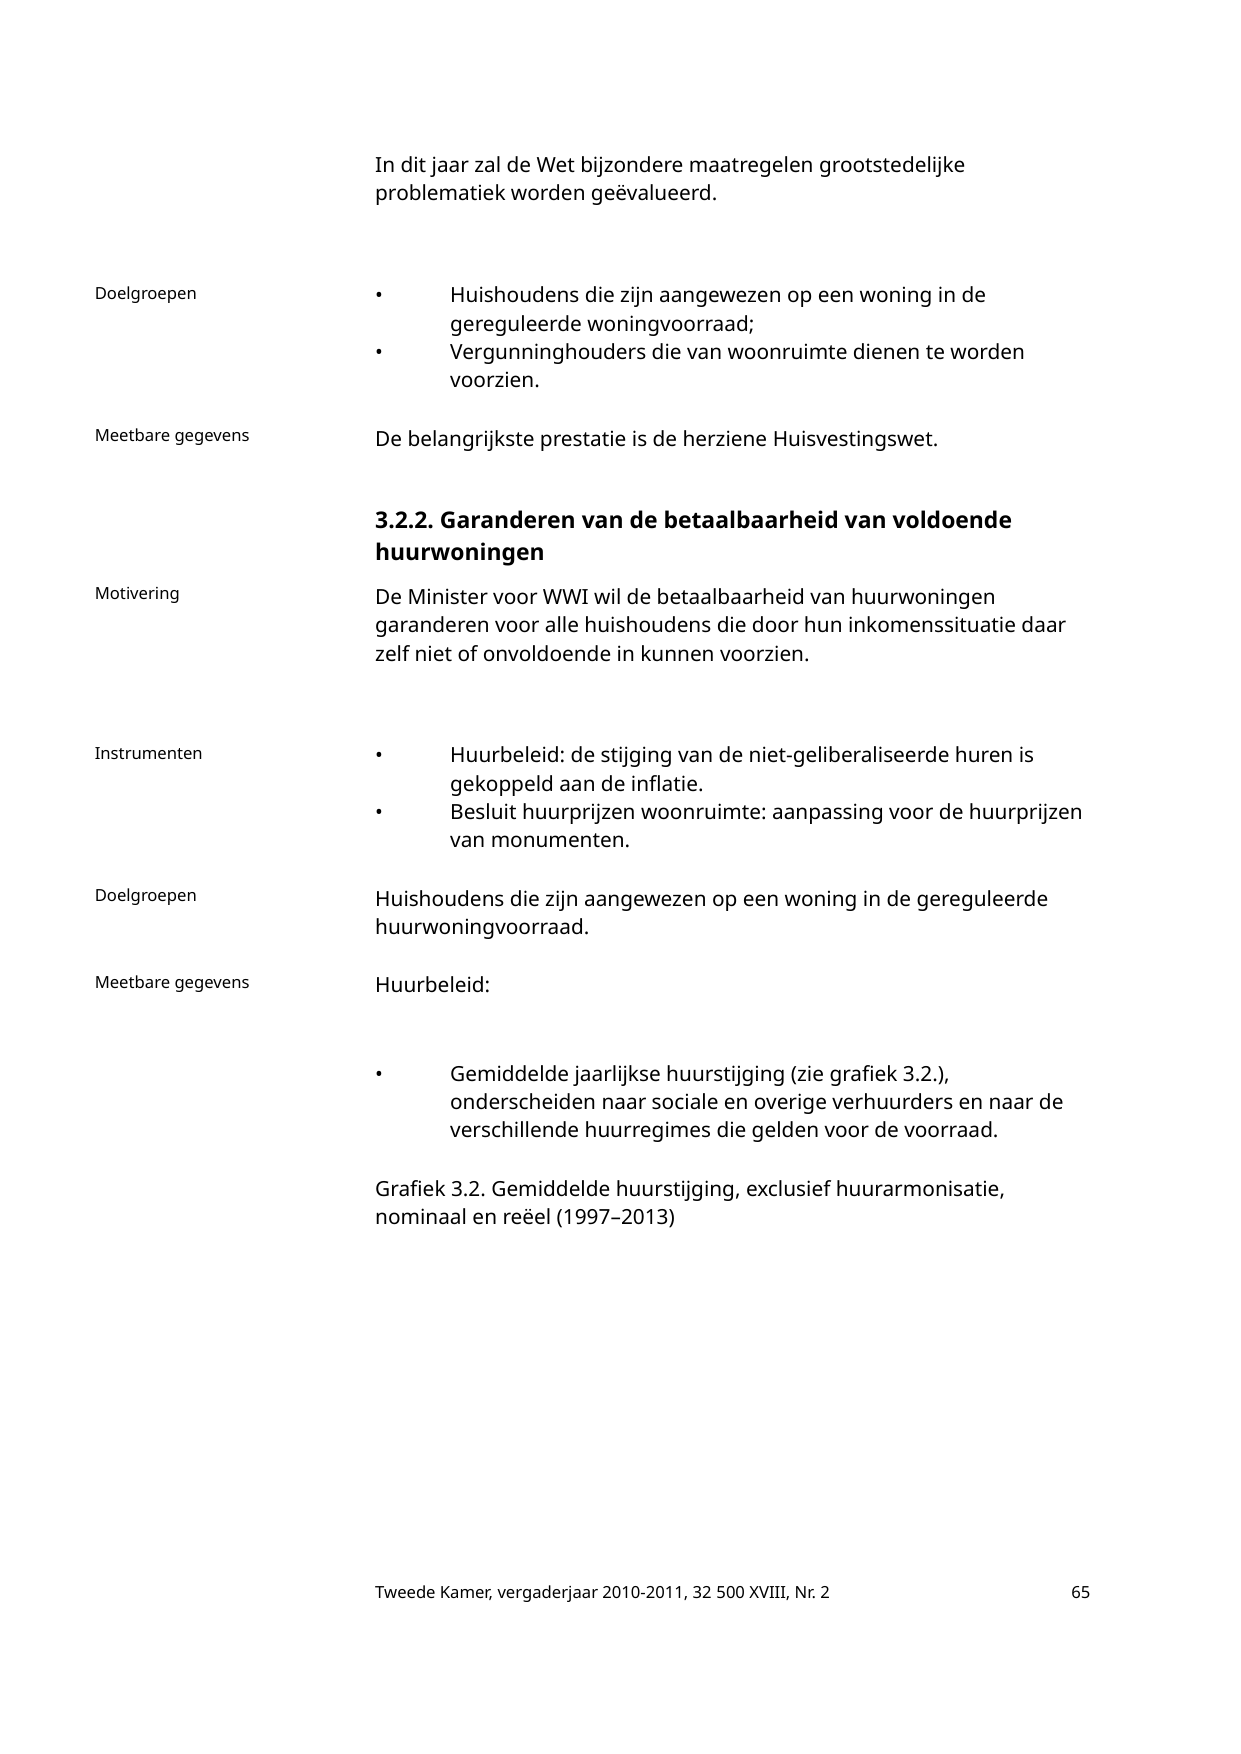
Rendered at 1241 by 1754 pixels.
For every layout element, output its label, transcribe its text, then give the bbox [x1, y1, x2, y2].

text In dit jaar zal de Wet bijzondere maatregelen grootstedelijke problematiek worden geëvalueerd. [375, 150, 1090, 207]
text Huishoudens die zijn aangewezen op een woning in de gereguleerde huurwoningvoorraad. [375, 884, 1090, 941]
text [94, 993, 328, 1000]
text Huurbeleid: [375, 970, 1090, 999]
list Gemiddelde jaarlijkse huurstijging (zie grafiek 3.2.), onderscheiden naar sociale en overige verhuurders en naar de verschillende huurregimes die gelden voor de voorraad. [375, 1059, 1090, 1144]
text De belangrijkste prestatie is de herziene Huisvestingswet. [375, 424, 1090, 452]
text De Minister voor WWI wil de betaalbaarheid van huurwoningen garanderen voor alle huishoudens die door hun inkomenssituatie daar zelf niet of onvoldoende in kunnen voorzien. [375, 582, 1090, 667]
list Huishoudens die zijn aangewezen op een woning in de gereguleerde woningvoorraad; [375, 280, 1090, 337]
text Meetbare gegevens [94, 970, 328, 993]
list Huurbeleid: de stijging van de niet-geliberaliseerde huren is gekoppeld aan de inflatie. [375, 740, 1090, 797]
subtitle 3.2.2. Garanderen van de betaalbaarheid van voldoende huurwoningen [375, 504, 1090, 567]
list Vergunninghouders die van woonruimte dienen te worden voorzien. [375, 337, 1090, 394]
text Doelgroepen [94, 282, 328, 304]
text [94, 447, 328, 454]
text Meetbare gegevens [94, 424, 328, 447]
text Doelgroepen [94, 884, 328, 907]
text Instrumenten [94, 742, 328, 764]
list Besluit huurprijzen woonruimte: aanpassing voor de huurprijzen van monumenten. [375, 797, 1090, 854]
text Motivering [94, 582, 328, 605]
text Grafiek 3.2. Gemiddelde huurstijging, exclusief huurarmonisatie, nominaal en reëel (1997–2013) [375, 1174, 1090, 1231]
